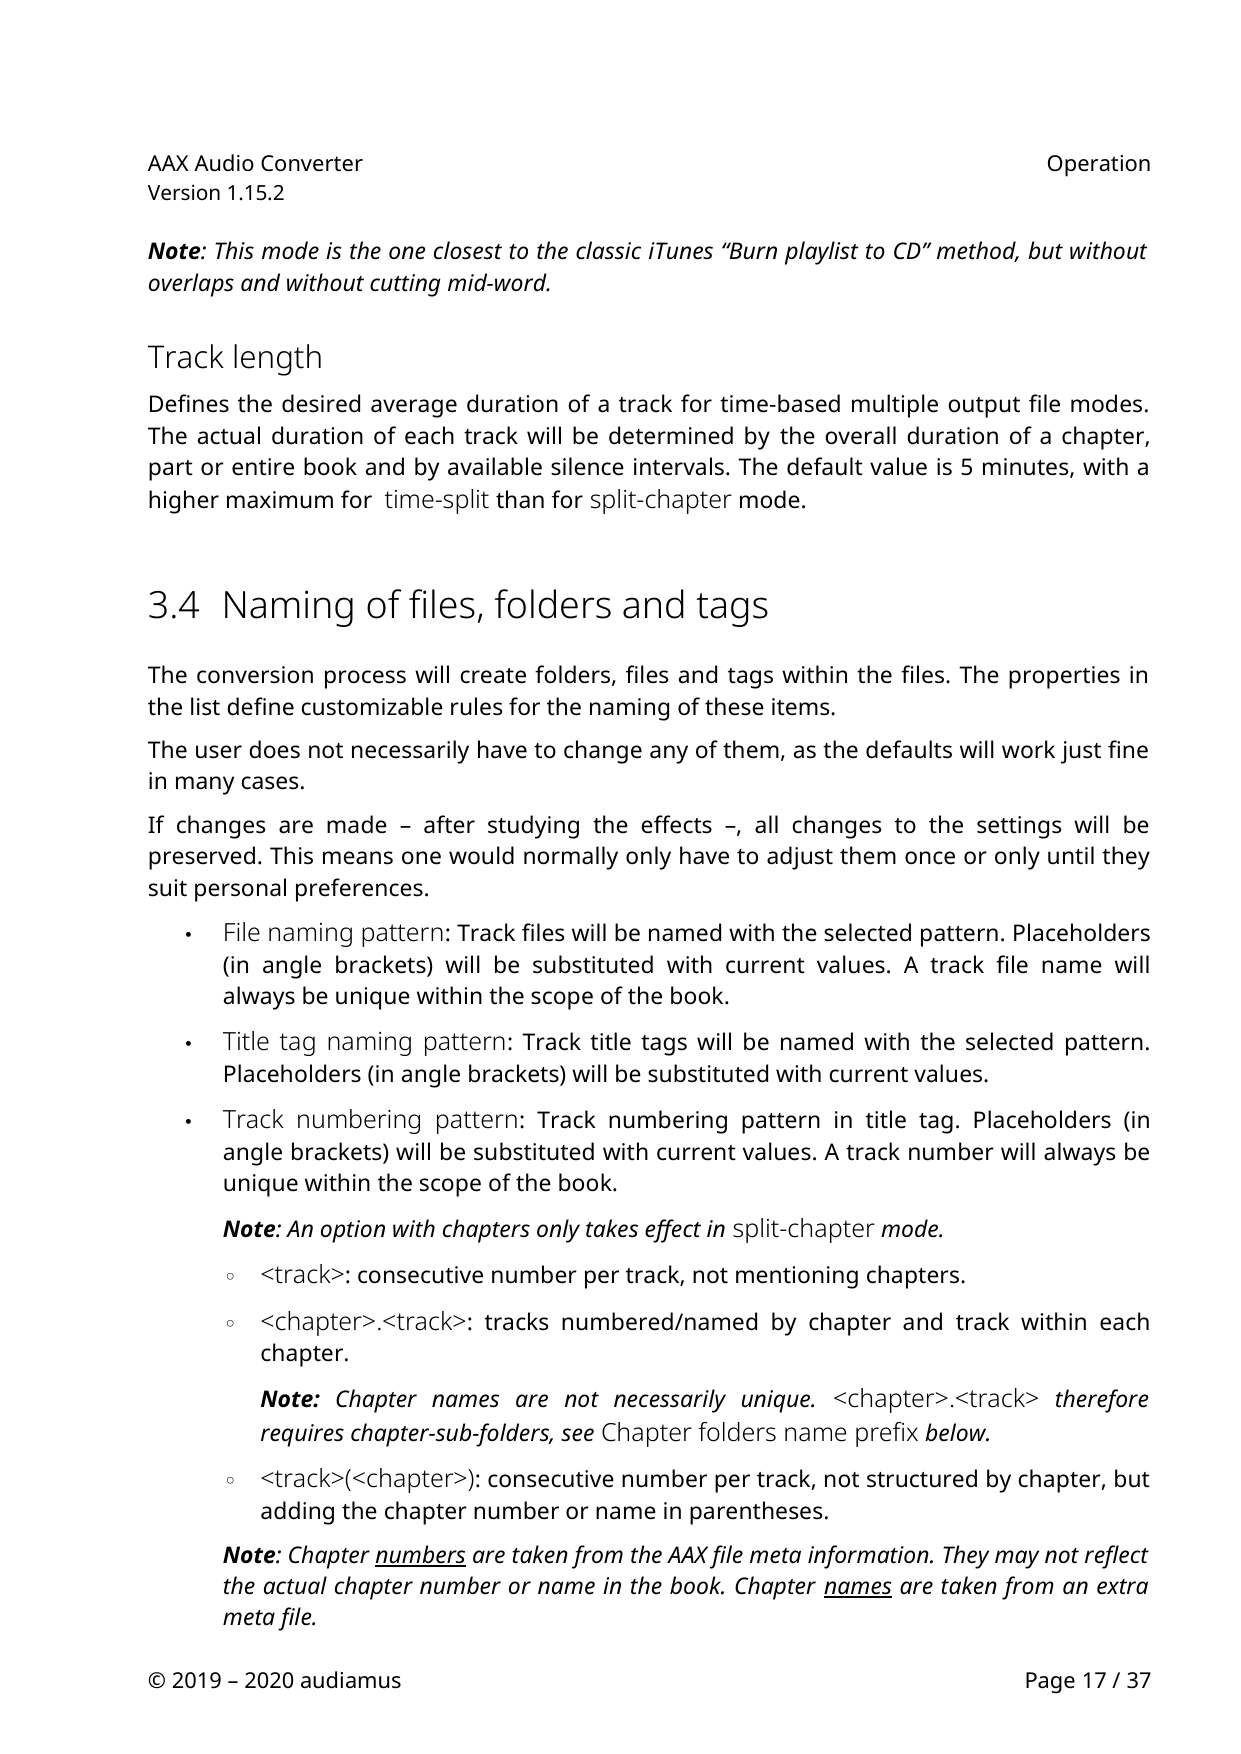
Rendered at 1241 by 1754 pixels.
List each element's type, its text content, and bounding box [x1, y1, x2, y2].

list <track>(<chapter>): consecutive number per track, not structured by chapter, but adding the chapter number or name in parentheses. [223, 1461, 1152, 1526]
list Note: Chapter numbers are taken from the AAX file meta information. They may not reflect the actual chapter number or name in the book. Chapter names are taken from an extra meta file. [185, 1539, 1152, 1632]
text Defines the desired average duration of a track for time-based multiple output file modes. The actual duration of each track will be determined by the overall duration of a chapter, part or entire book and by available silence intervals. The default value is 5 minutes, with a higher maximum for time-split than for split-chapter mode. [148, 388, 1152, 516]
subtitle Track length [148, 335, 1152, 378]
subtitle Naming of files, folders and tags [148, 579, 1152, 630]
list Note: An option with chapters only takes effect in split-chapter mode. [185, 1210, 1152, 1244]
text The user does not necessarily have to change any of them, as the defaults will work just fine in many cases. [148, 734, 1152, 797]
text Note: This mode is the one closest to the classic iTunes “Burn playlist to CD” method, but without overlaps and without cutting mid-word. [148, 235, 1152, 298]
list <chapter>.<track>: tracks numbered/named by chapter and track within each chapter. [223, 1303, 1152, 1368]
text If changes are made – after studying the effects –, all changes to the settings will be preserved. This means one would normally only have to adjust them once or only until they suit personal preferences. [148, 809, 1152, 903]
list <track>: consecutive number per track, not mentioning chapters. [223, 1257, 1152, 1291]
list Note: Chapter names are not necessarily unique. <chapter>.<track> therefore requires chapter-sub-folders, see Chapter folders name prefix below. [223, 1381, 1152, 1449]
text The conversion process will create folders, files and tags within the files. The properties in the list define customizable rules for the naming of these items. [148, 659, 1152, 722]
list File naming pattern: Track files will be named with the selected pattern. Placeholders (in angle brackets) will be substituted with current values. A track file name will always be unique within the scope of the book. [185, 915, 1152, 1012]
list Title tag naming pattern: Track title tags will be named with the selected pattern. Placeholders (in angle brackets) will be substituted with current values. [185, 1024, 1152, 1089]
list Track numbering pattern: Track numbering pattern in title tag. Placeholders (in angle brackets) will be substituted with current values. A track number will always be unique within the scope of the book. [185, 1102, 1152, 1198]
